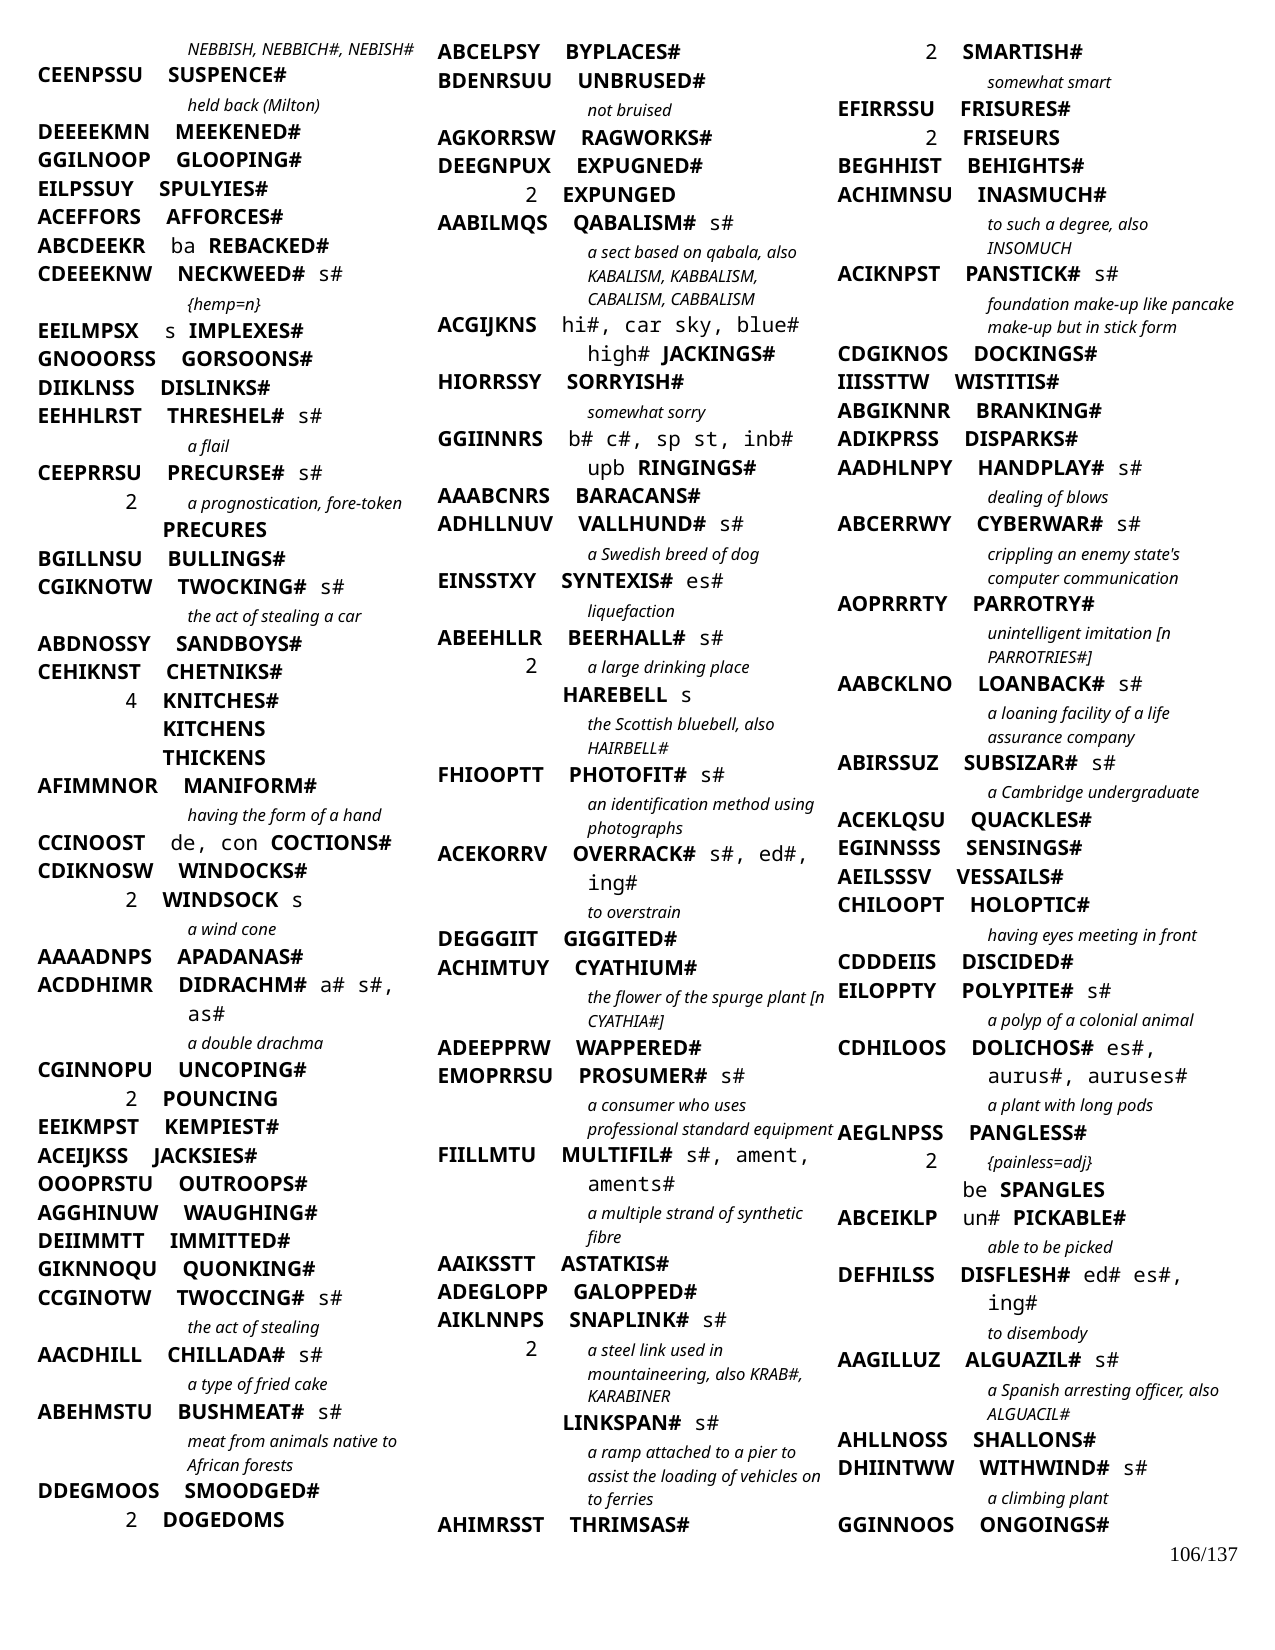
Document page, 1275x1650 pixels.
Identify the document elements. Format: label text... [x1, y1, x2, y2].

text AFIMMNOR MANIFORM# [37, 771, 437, 799]
text 2 FRISEURS [837, 123, 1237, 151]
text EILOPPTY POLYPITE# s# [837, 976, 1237, 1004]
text an identification method using photographs [437, 788, 837, 839]
text to disembody [837, 1317, 1237, 1345]
text EILPSSUY SPULYIES# [37, 174, 437, 202]
text the act of stealing [37, 1311, 437, 1340]
text ABCEIKLP un# PICKABLE# [837, 1203, 1237, 1232]
text EEHHLRST THRESHEL# s# [37, 401, 437, 430]
text NEBBISH, NEBBICH#, NEBISH# [37, 37, 437, 60]
text AHIMRSST THRIMSAS# [437, 1510, 837, 1538]
text CGIKNOTW TWOCKING# s# [37, 572, 437, 601]
text 2 a steel link used in mountaineering, also KRAB#, KARABINER [437, 1334, 837, 1408]
text CEHIKNST CHETNIKS# [37, 657, 437, 686]
text foundation make-up like pancake make-up but in stick form [837, 288, 1237, 339]
text ACHIMTUY CYATHIUM# [437, 953, 837, 981]
text THICKENS [37, 743, 437, 771]
text the Scottish bluebell, also HAIRBELL# [437, 708, 837, 760]
text AAABCNRS BARACANS# [437, 481, 837, 509]
text DDEGMOOS SMOODGED# [37, 1476, 437, 1505]
text DEFHILSS DISFLESH# ed# es#, ing# [837, 1260, 1237, 1317]
text AGGHINUW WAUGHING# [37, 1198, 437, 1226]
text CDIKNOSW WINDOCKS# [37, 856, 437, 885]
text EEIKMPST KEMPIEST# [37, 1112, 437, 1141]
text AHLLNOSS SHALLONS# [837, 1425, 1237, 1453]
text 2 a large drinking place [437, 652, 837, 680]
text {hemp=n} [37, 288, 437, 316]
text somewhat smart [837, 66, 1237, 94]
text ACGIJKNS hi#, car sky, blue# high# JACKINGS# [437, 310, 837, 367]
text AGKORRSW RAGWORKS# [437, 123, 837, 151]
text AABILMQS QABALISM# s# [437, 208, 837, 237]
text having eyes meeting in front [837, 919, 1237, 947]
text a sect based on qabala, also KABALISM, KABBALISM, CABALISM, CABBALISM [437, 237, 837, 310]
text HIORRSSY SORRYISH# [437, 367, 837, 396]
text CHILOOPT HOLOPTIC# [837, 890, 1237, 919]
text CDDDEIIS DISCIDED# [837, 947, 1237, 976]
text ADHLLNUV VALLHUND# s# [437, 509, 837, 538]
text GIKNNOQU QUONKING# [37, 1254, 437, 1283]
text ABGIKNNR BRANKING# [837, 396, 1237, 424]
text ACEKORRV OVERRACK# s#, ed#, ing# [437, 839, 837, 896]
text CCINOOST de, con COCTIONS# [37, 828, 437, 856]
text having the form of a hand [37, 799, 437, 828]
text a polyp of a colonial animal [837, 1004, 1237, 1033]
text ACHIMNSU INASMUCH# [837, 180, 1237, 208]
text AEILSSSV VESSAILS# [837, 862, 1237, 890]
text a multiple strand of synthetic fibre [437, 1197, 837, 1249]
text AAGILLUZ ALGUAZIL# s# [837, 1345, 1237, 1374]
text BDENRSUU UNBRUSED# [437, 66, 837, 94]
text DEEGNPUX EXPUGNED# [437, 151, 837, 180]
text OOOPRSTU OUTROOPS# [37, 1169, 437, 1198]
text EFIRRSSU FRISURES# [837, 94, 1237, 123]
text a consumer who uses professional standard equipment [437, 1089, 837, 1141]
text the act of stealing a car [37, 601, 437, 629]
text BGILLNSU BULLINGS# [37, 544, 437, 572]
text DEGGGIIT GIGGITED# [437, 924, 837, 953]
text a double drachma [37, 1027, 437, 1056]
text AABCKLNO LOANBACK# s# [837, 669, 1237, 697]
text ABEEHLLR BEERHALL# s# [437, 623, 837, 652]
text CCGINOTW TWOCCING# s# [37, 1283, 437, 1311]
text CGINNOPU UNCOPING# [37, 1056, 437, 1084]
text ABCELPSY BYPLACES# [437, 37, 837, 66]
text HAREBELL s [437, 680, 837, 708]
text 2 EXPUNGED [437, 180, 837, 208]
text GGILNOOP GLOOPING# [37, 146, 437, 174]
text ACEIJKSS JACKSIES# [37, 1141, 437, 1169]
text a ramp attached to a pier to assist the loading of vehicles on to ferries [437, 1436, 837, 1510]
text DIIKLNSS DISLINKS# [37, 373, 437, 401]
text a wind cone [37, 913, 437, 942]
text CDHILOOS DOLICHOS# es#, aurus#, auruses# [837, 1033, 1237, 1089]
text crippling an enemy state's computer communication [837, 538, 1237, 589]
text EMOPRRSU PROSUMER# s# [437, 1061, 837, 1089]
text dealing of blows [837, 481, 1237, 509]
text a Spanish arresting officer, also ALGUACIL# [837, 1374, 1237, 1425]
text CEENPSSU SUSPENCE# [37, 60, 437, 89]
text ACDDHIMR DIDRACHM# a# s#, as# [37, 970, 437, 1027]
text ABCDEEKR ba REBACKED# [37, 231, 437, 259]
text to overstrain [437, 896, 837, 924]
text BEGHHIST BEHIGHTS# [837, 151, 1237, 180]
text GGIINNRS b# c#, sp st, inb# upb RINGINGS# [437, 424, 837, 481]
text ABEHMSTU BUSHMEAT# s# [37, 1397, 437, 1425]
text 2 DOGEDOMS [37, 1505, 437, 1533]
text ADIKPRSS DISPARKS# [837, 424, 1237, 453]
text held back (Milton) [37, 89, 437, 117]
text 2 {painless=adj} [837, 1146, 1237, 1175]
text AAAADNPS APADANAS# [37, 942, 437, 970]
text 4 KNITCHES# [37, 686, 437, 714]
text ACEFFORS AFFORCES# [37, 202, 437, 231]
text IIISSTTW WISTITIS# [837, 367, 1237, 396]
text ABCERRWY CYBERWAR# s# [837, 509, 1237, 538]
text CEEPRRSU PRECURSE# s# [37, 458, 437, 487]
text PRECURES [37, 515, 437, 544]
text a climbing plant [837, 1482, 1237, 1510]
text 2 WINDSOCK s [37, 885, 437, 913]
text AACDHILL CHILLADA# s# [37, 1340, 437, 1368]
text a Swedish breed of dog [437, 538, 837, 566]
text AIKLNNPS SNAPLINK# s# [437, 1306, 837, 1334]
text 2 SMARTISH# [837, 37, 1237, 66]
text able to be picked [837, 1232, 1237, 1260]
text the flower of the spurge plant [n CYATHIA#] [437, 981, 837, 1033]
text 2 POUNCING [37, 1084, 437, 1112]
text a Cambridge undergraduate [837, 777, 1237, 805]
text EGINNSSS SENSINGS# [837, 833, 1237, 862]
text liquefaction [437, 595, 837, 623]
text a flail [37, 430, 437, 458]
text DEEEEKMN MEEKENED# [37, 117, 437, 146]
text CDGIKNOS DOCKINGS# [837, 339, 1237, 367]
text AADHLNPY HANDPLAY# s# [837, 453, 1237, 481]
text ADEGLOPP GALOPPED# [437, 1277, 837, 1306]
text GNOOORSS GORSOONS# [37, 344, 437, 373]
text CDEEEKNW NECKWEED# s# [37, 259, 437, 288]
text somewhat sorry [437, 396, 837, 424]
text DHIINTWW WITHWIND# s# [837, 1453, 1237, 1482]
text a type of fried cake [37, 1368, 437, 1397]
text GGINNOOS ONGOINGS# [837, 1510, 1237, 1539]
text EEILMPSX s IMPLEXES# [37, 316, 437, 344]
text to such a degree, also INSOMUCH [837, 208, 1237, 259]
text meat from animals native to African forests [37, 1425, 437, 1476]
text AOPRRRTY PARROTRY# [837, 589, 1237, 617]
text AAIKSSTT ASTATKIS# [437, 1249, 837, 1277]
text not bruised [437, 94, 837, 123]
text LINKSPAN# s# [437, 1408, 837, 1436]
text ABDNOSSY SANDBOYS# [37, 629, 437, 657]
text DEIIMMTT IMMITTED# [37, 1226, 437, 1254]
text ACEKLQSU QUACKLES# [837, 805, 1237, 833]
text ABIRSSUZ SUBSIZAR# s# [837, 748, 1237, 777]
text FIILLMTU MULTIFIL# s#, ament, aments# [437, 1141, 837, 1197]
text a plant with long pods [837, 1089, 1237, 1118]
text be SPANGLES [837, 1175, 1237, 1203]
text FHIOOPTT PHOTOFIT# s# [437, 760, 837, 788]
text ACIKNPST PANSTICK# s# [837, 259, 1237, 288]
text 2 a prognostication, fore-token [37, 487, 437, 515]
text AEGLNPSS PANGLESS# [837, 1118, 1237, 1146]
text EINSSTXY SYNTEXIS# es# [437, 566, 837, 595]
text KITCHENS [37, 714, 437, 743]
text ADEEPPRW WAPPERED# [437, 1033, 837, 1061]
text unintelligent imitation [n PARROTRIES#] [837, 617, 1237, 669]
text a loaning facility of a life assurance company [837, 697, 1237, 748]
